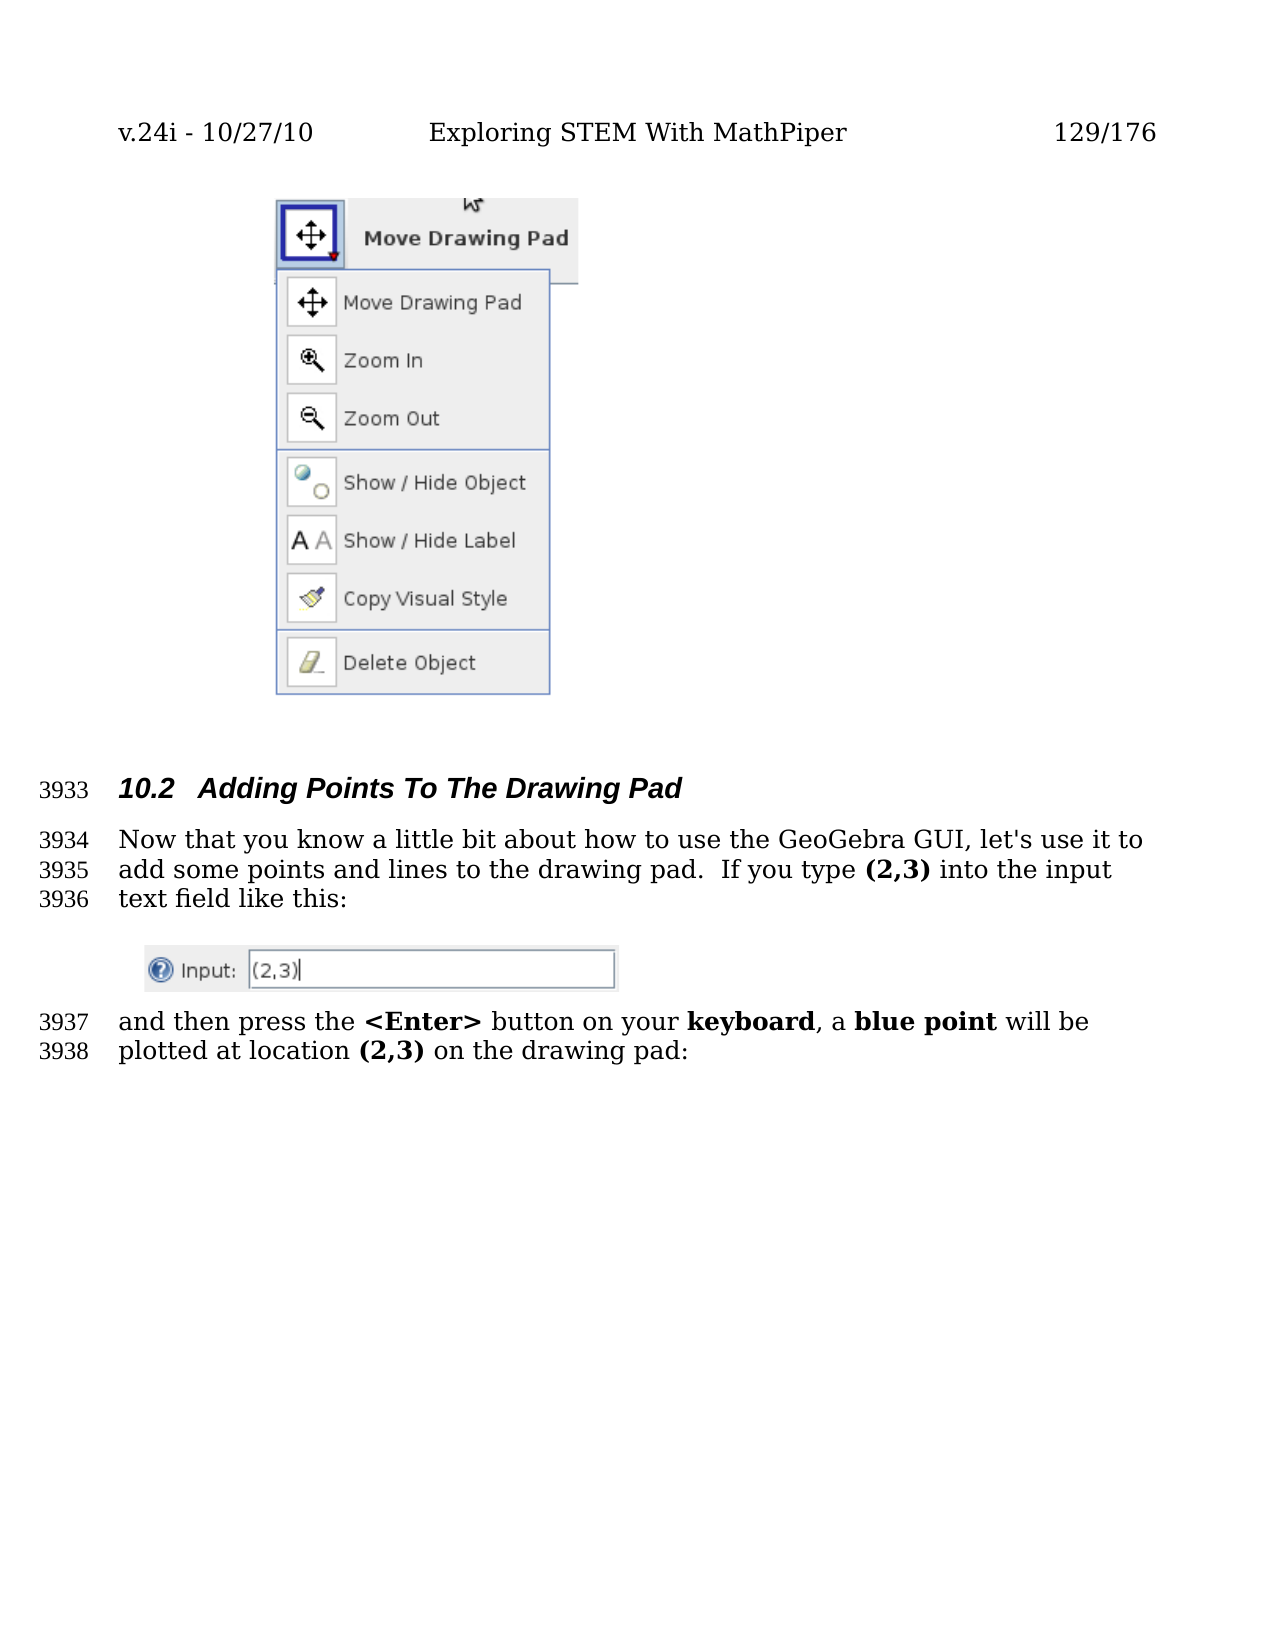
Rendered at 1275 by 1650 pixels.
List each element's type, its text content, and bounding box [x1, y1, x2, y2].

text Now that you know a little bit about how to use the GeoGebra GUI, let's use it to add some points and lines to the drawing pad. If you type (2,3) into the input text field like this: [118, 825, 1157, 913]
subtitle Adding Points To The Drawing Pad [118, 771, 1157, 804]
picture [273, 198, 579, 703]
text and then press the <Enter> button on your keyboard, a blue point will be plotted at location (2,3) on the drawing pad: [118, 1007, 1157, 1066]
picture [144, 945, 620, 992]
